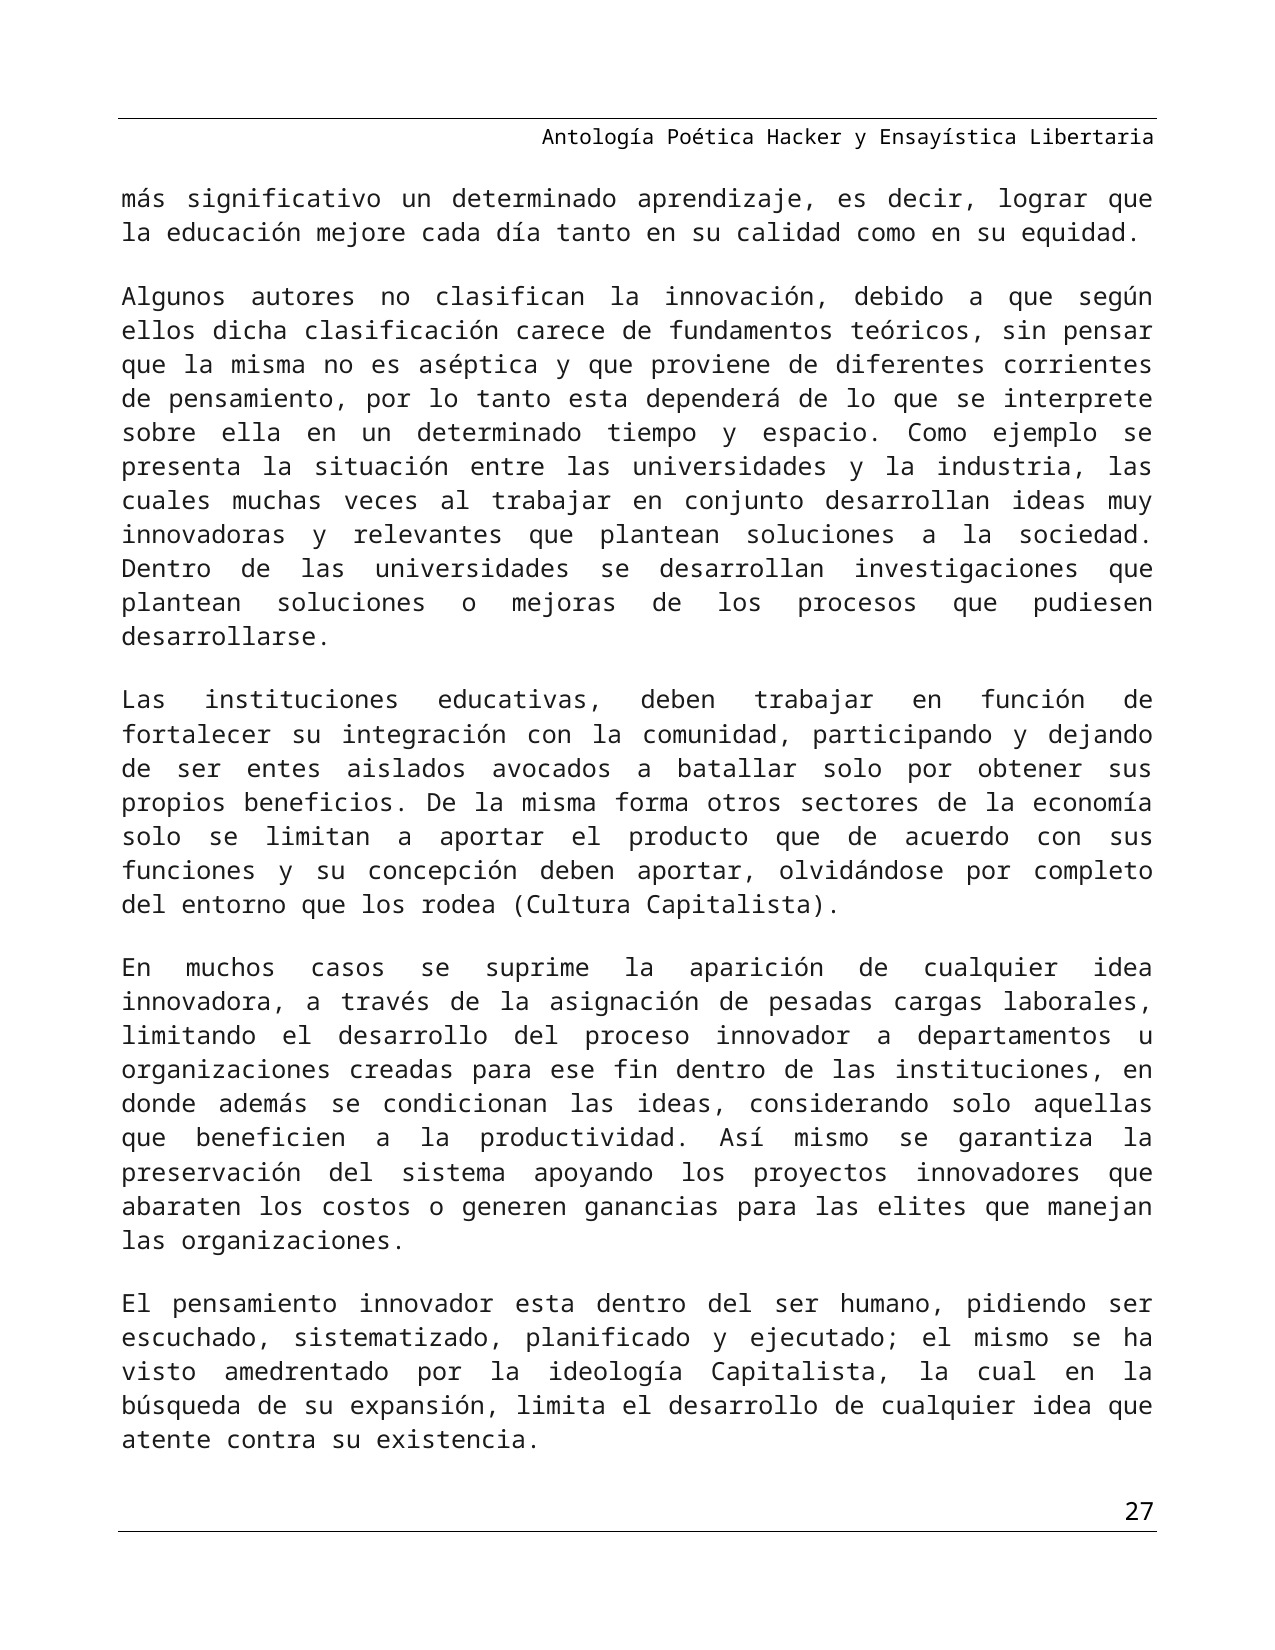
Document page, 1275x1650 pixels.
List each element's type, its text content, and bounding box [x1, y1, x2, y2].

text Las instituciones educativas, deben trabajar en función de fortalecer su integración con la comunidad, participando y dejando de ser entes aislados avocados a batallar solo por obtener sus propios beneficios. De la misma forma otros sectores de la economía solo se limitan a aportar el producto que de acuerdo con sus funciones y su concepción deben aportar, olvidándose por completo del entorno que los rodea (Cultura Capitalista). [121, 682, 1154, 921]
text En muchos casos se suprime la aparición de cualquier idea innovadora, a través de la asignación de pesadas cargas laborales, limitando el desarrollo del proceso innovador a departamentos u organizaciones creadas para ese fin dentro de las instituciones, en donde además se condicionan las ideas, considerando solo aquellas que beneficien a la productividad. Así mismo se garantiza la preservación del sistema apoyando los proyectos innovadores que abaraten los costos o generen ganancias para las elites que manejan las organizaciones. [121, 950, 1154, 1256]
text Algunos autores no clasifican la innovación, debido a que según ellos dicha clasificación carece de fundamentos teóricos, sin pensar que la misma no es aséptica y que proviene de diferentes corrientes de pensamiento, por lo tanto esta dependerá de lo que se interprete sobre ella en un determinado tiempo y espacio. Como ejemplo se presenta la situación entre las universidades y la industria, las cuales muchas veces al trabajar en conjunto desarrollan ideas muy innovadoras y relevantes que plantean soluciones a la sociedad. Dentro de las universidades se desarrollan investigaciones que plantean soluciones o mejoras de los procesos que pudiesen desarrollarse. [121, 278, 1154, 653]
text más significativo un determinado aprendizaje, es decir, lograr que la educación mejore cada día tanto en su calidad como en su equidad. [121, 181, 1154, 249]
text El pensamiento innovador esta dentro del ser humano, pidiendo ser escuchado, sistematizado, planificado y ejecutado; el mismo se ha visto amedrentado por la ideología Capitalista, la cual en la búsqueda de su expansión, limita el desarrollo de cualquier idea que atente contra su existencia. [121, 1286, 1154, 1456]
